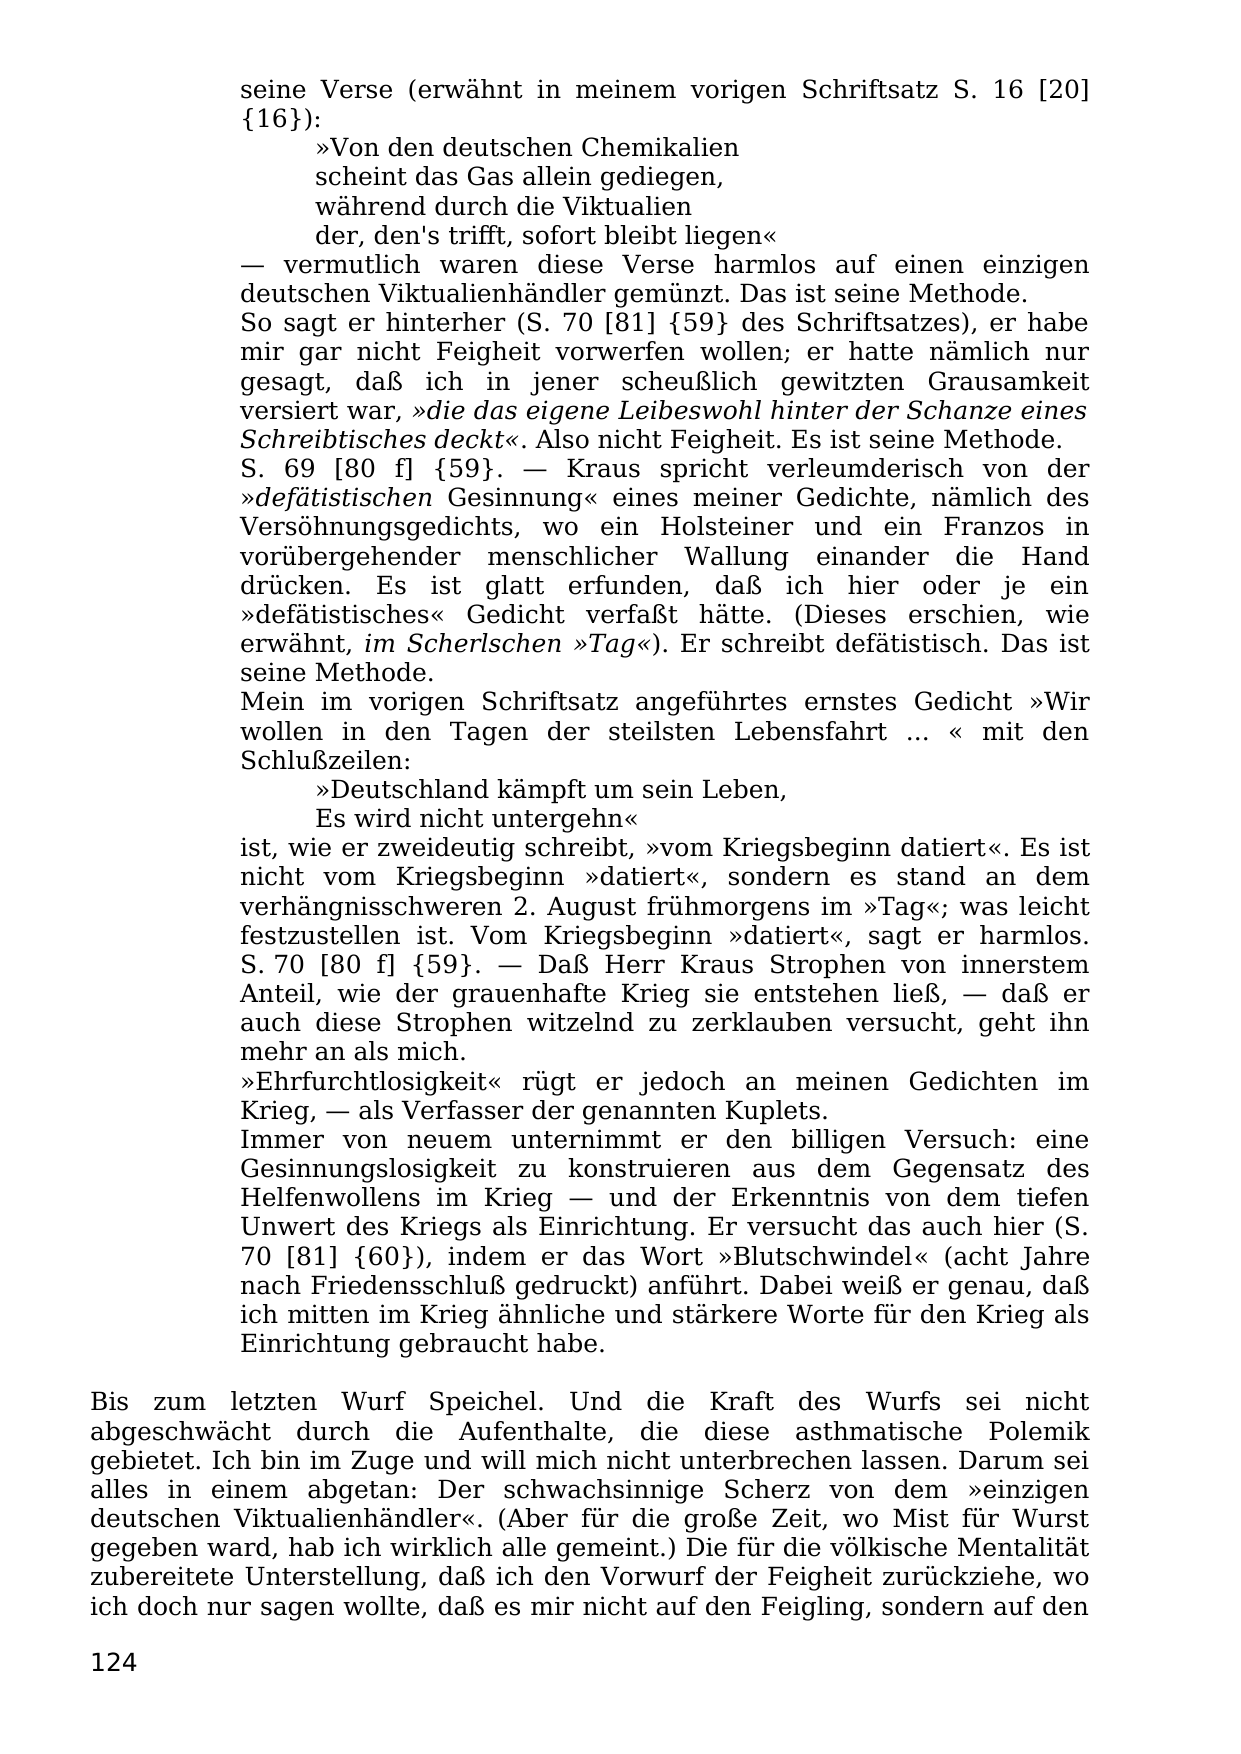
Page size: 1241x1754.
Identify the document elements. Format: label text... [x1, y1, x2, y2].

text Immer von neuem unternimmt er den billigen Versuch: eine Gesinnungslosigkeit zu konstruieren aus dem Gegensatz des Helfenwollens im Krieg — und der Erkenntnis von dem tiefen Unwert des Kriegs als Einrichtung. Er versucht das auch hier (S. 70 [81] {60}), indem er das Wort »Blutschwindel« (acht Jahre nach Friedensschluß gedruckt) anführt. Dabei weiß er genau, daß ich mitten im Krieg ähnliche und stärkere Worte für den Krieg als Einrichtung gebraucht habe. [240, 1125, 1091, 1358]
text Mein im vorigen Schriftsatz angeführtes ernstes Gedicht »Wir wollen in den Tagen der steilsten Lebensfahrt ... « mit den Schlußzeilen: [240, 687, 1091, 775]
text Es wird nicht untergehn« [315, 804, 1091, 833]
text — vermutlich waren diese Verse harmlos auf einen einzigen deutschen Viktualienhändler gemünzt. Das ist seine Methode. [240, 250, 1091, 308]
text Bis zum letzten Wurf Speichel. Und die Kraft des Wurfs sei nicht abgeschwächt durch die Aufenthalte, die diese asthmatische Polemik gebietet. Ich bin im Zuge und will mich nicht unterbrechen lassen. Darum sei alles in einem abgetan: Der schwachsinnige Scherz von dem »einzigen deutschen Viktualienhändler«. (Aber für die große Zeit, wo Mist für Wurst gegeben ward, hab ich wirklich alle gemeint.) Die für die völkische Mentalität zubereitete Unterstellung, daß ich den Vorwurf der Feigheit zurückziehe, wo ich doch nur sagen wollte, daß es mir nicht auf den Feigling, sondern auf den [90, 1387, 1091, 1621]
text scheint das Gas allein gediegen, [315, 162, 1091, 192]
text ist, wie er zweideutig schreibt, »vom Kriegsbeginn datiert«. Es ist nicht vom Kriegsbeginn »datiert«, sondern es stand an dem verhängnisschweren 2. August frühmorgens im »Tag«; was leicht festzustellen ist. Vom Kriegsbeginn »datiert«, sagt er harmlos. S. 70 [80 f] {59}. — Daß Herr Kraus Strophen von innerstem Anteil, wie der grauenhafte Krieg sie entstehen ließ, — daß er auch diese Strophen witzelnd zu zerklauben versucht, geht ihn mehr an als mich. [240, 833, 1091, 1067]
text »Ehrfurchtlosigkeit« rügt er jedoch an meinen Gedichten im Krieg, — als Verfasser der genannten Kuplets. [240, 1067, 1091, 1125]
text »Deutschland kämpft um sein Leben, [315, 775, 1091, 804]
text S. 69 [80 f] {59}. — Kraus spricht verleumderisch von der »defätistischen Gesinnung« eines meiner Gedichte, nämlich des Versöhnungsgedichts, wo ein Holsteiner und ein Franzos in vorübergehender menschlicher Wallung einander die Hand drücken. Es ist glatt erfunden, daß ich hier oder je ein »defätistisches« Gedicht verfaßt hätte. (Dieses erschien, wie erwähnt, im Scherlschen »Tag«). Er schreibt defätistisch. Das ist seine Methode. [240, 454, 1091, 687]
text der, den's trifft, sofort bleibt liegen« [315, 221, 1091, 250]
text seine Verse (erwähnt in meinem vorigen Schriftsatz S. 16 [20] {16}): [240, 75, 1091, 133]
text So sagt er hinterher (S. 70 [81] {59} des Schriftsatzes), er habe mir gar nicht Feigheit vorwerfen wollen; er hatte nämlich nur gesagt, daß ich in jener scheußlich gewitzten Grausamkeit versiert war, »die das eigene Leibeswohl hinter der Schanze eines Schreibtisches deckt«. Also nicht Feigheit. Es ist seine Methode. [240, 308, 1091, 454]
text »Von den deutschen Chemikalien [315, 133, 1091, 162]
text während durch die Viktualien [315, 192, 1091, 221]
